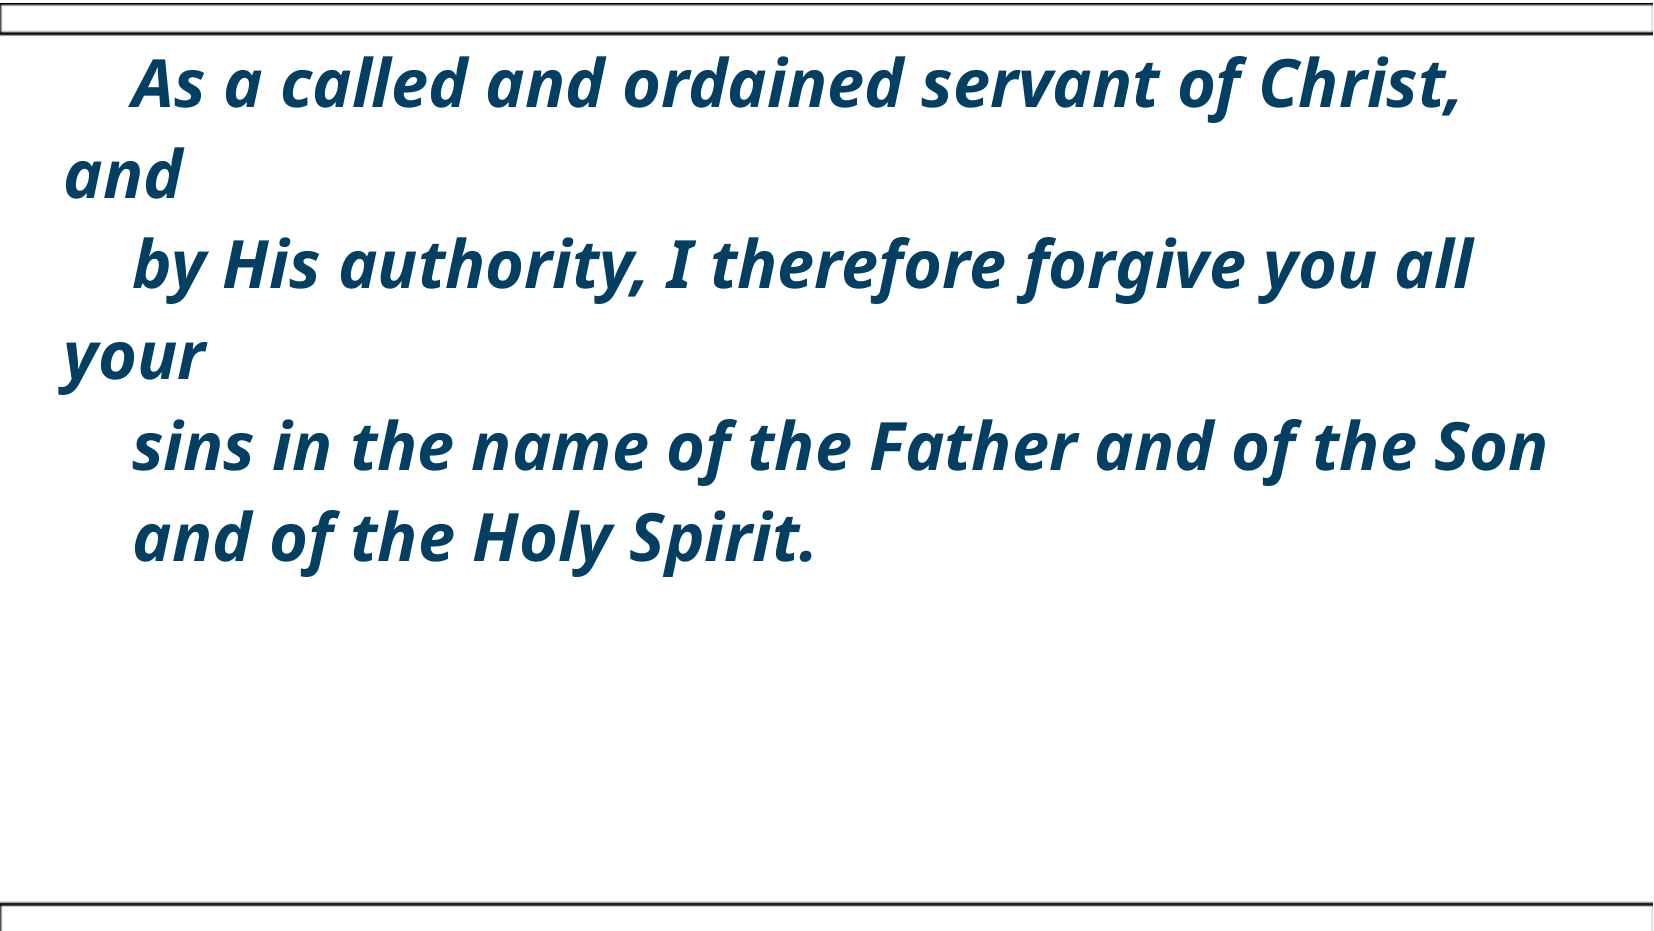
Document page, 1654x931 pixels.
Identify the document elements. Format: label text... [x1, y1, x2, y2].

picture [0, 3, 1653, 931]
text_box As a called and ordained servant of Christ, and by His authority, I therefore forgive you all your sins in the name of the Father and of the Son and of the Holy Spirit. [48, 28, 1608, 399]
